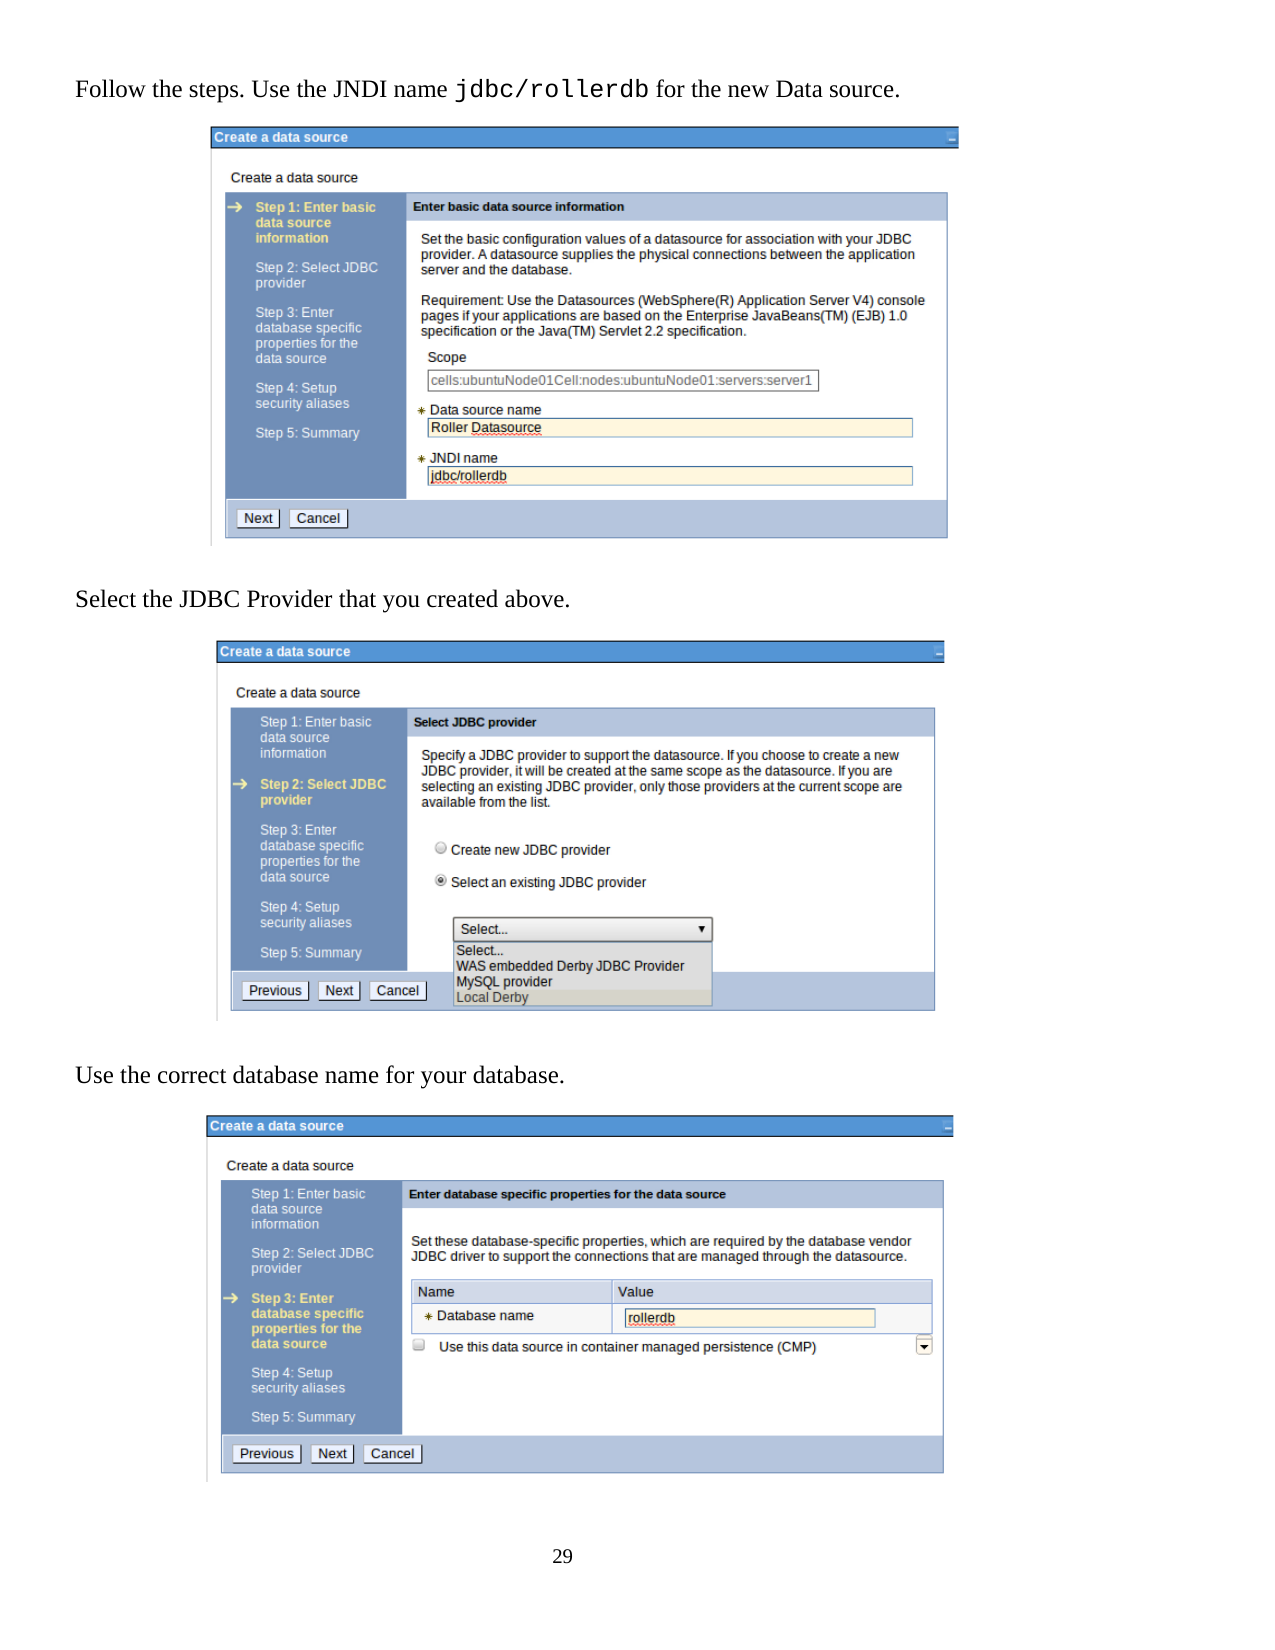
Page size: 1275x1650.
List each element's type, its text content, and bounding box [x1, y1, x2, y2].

picture [210, 634, 945, 1021]
text Use the correct database name for your database. [75, 1061, 1200, 1089]
picture [202, 1111, 954, 1482]
text Follow the steps. Use the JNDI name jdbc/rollerdb for the new Data source. [75, 75, 1200, 105]
picture [204, 120, 959, 546]
text Select the JDBC Provider that you created above. [75, 586, 1200, 613]
